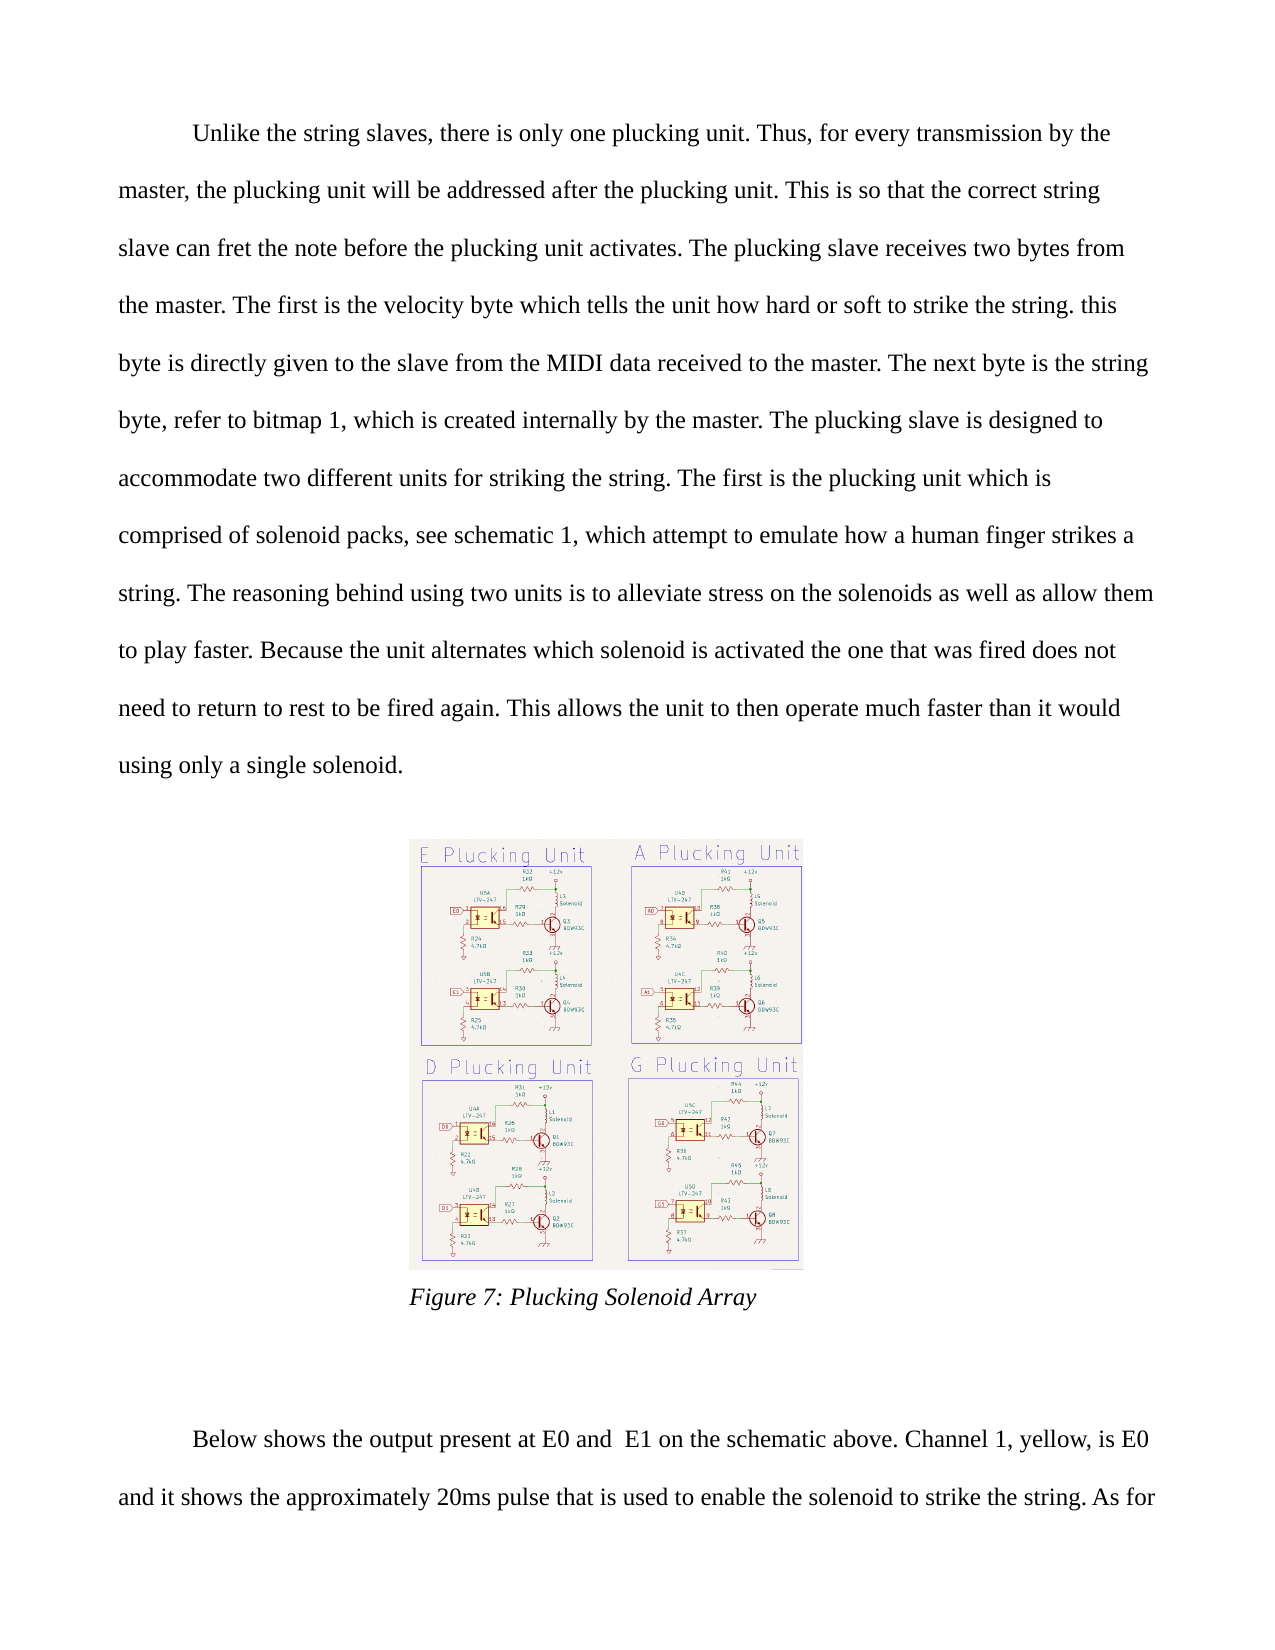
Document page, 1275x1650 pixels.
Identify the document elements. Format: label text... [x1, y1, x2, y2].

text Below shows the output present at E0 and E1 on the schematic above. Channel 1, yellow, is E0 and it shows the approximately 20ms pulse that is used to enable the solenoid to strike the string. As for [118, 823, 1157, 1510]
picture [409, 839, 804, 1270]
text Unlike the string slaves, there is only one plucking unit. Thus, for every transmission by the master, the plucking unit will be addressed after the plucking unit. This is so that the correct string slave can fret the note before the plucking unit activates. The plucking slave receives two bytes from the master. The first is the velocity byte which tells the unit how hard or soft to strike the string. this byte is directly given to the slave from the MIDI data received to the master. The next byte is the string byte, refer to bitmap 1, which is created internally by the master. The plucking slave is designed to accommodate two different units for striking the string. The first is the plucking unit which is comprised of solenoid packs, see schematic 1, which attempt to emulate how a human finger strikes a string. The reasoning behind using two units is to alleviate stress on the solenoids as well as allow them to play faster. Because the unit alternates which solenoid is activated the one that was fired does not need to return to rest to be fired again. This allows the unit to then operate much faster than it would using only a single solenoid. [118, 118, 1157, 779]
text Figure 7: Plucking Solenoid Array [409, 1270, 803, 1311]
